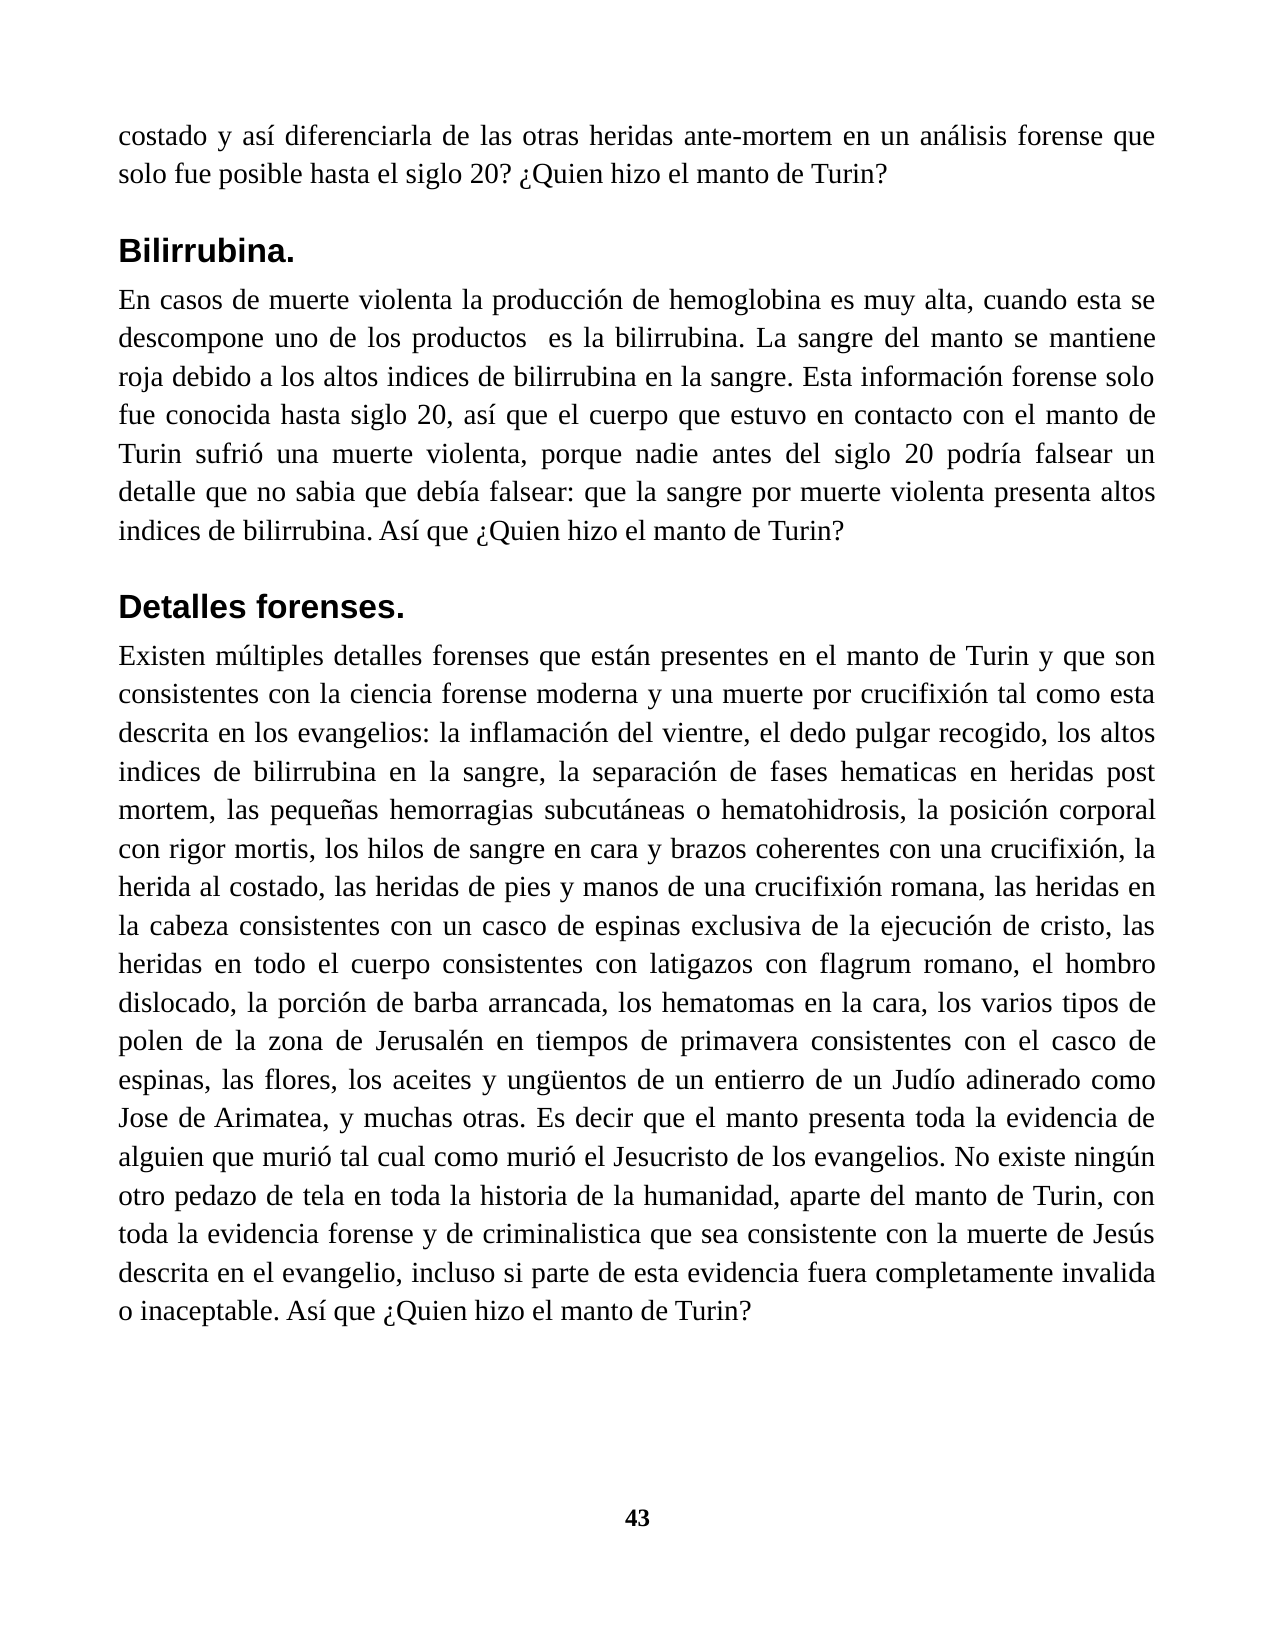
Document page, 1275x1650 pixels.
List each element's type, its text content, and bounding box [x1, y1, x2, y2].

text costado y así diferenciarla de las otras heridas ante-mortem en un análisis forense que solo fue posible hasta el siglo 20? ¿Quien hizo el manto de Turin? [118, 118, 1157, 190]
subtitle Detalles forenses. [118, 587, 1157, 626]
text En casos de muerte violenta la producción de hemoglobina es muy alta, cuando esta se descompone uno de los productos es la bilirrubina. La sangre del manto se mantiene roja debido a los altos indices de bilirrubina en la sangre. Esta información forense solo fue conocida hasta siglo 20, así que el cuerpo que estuvo en contacto con el manto de Turin sufrió una muerte violenta, porque nadie antes del siglo 20 podría falsear un detalle que no sabia que debía falsear: que la sangre por muerte violenta presenta altos indices de bilirrubina. Así que ¿Quien hizo el manto de Turin? [118, 282, 1157, 547]
subtitle Bilirrubina. [118, 231, 1157, 269]
text Existen múltiples detalles forenses que están presentes en el manto de Turin y que son consistentes con la ciencia forense moderna y una muerte por crucifixión tal como esta descrita en los evangelios: la inflamación del vientre, el dedo pulgar recogido, los altos indices de bilirrubina en la sangre, la separación de fases hematicas en heridas post mortem, las pequeñas hemorragias subcutáneas o hematohidrosis, la posición corporal con rigor mortis, los hilos de sangre en cara y brazos coherentes con una crucifixión, la herida al costado, las heridas de pies y manos de una crucifixión romana, las heridas en la cabeza consistentes con un casco de espinas exclusiva de la ejecución de cristo, las heridas en todo el cuerpo consistentes con latigazos con flagrum romano, el hombro dislocado, la porción de barba arrancada, los hematomas en la cara, los varios tipos de polen de la zona de Jerusalén en tiempos de primavera consistentes con el casco de espinas, las flores, los aceites y ungüentos de un entierro de un Judío adinerado como Jose de Arimatea, y muchas otras. Es decir que el manto presenta toda la evidencia de alguien que murió tal cual como murió el Jesucristo de los evangelios. No existe ningún otro pedazo de tela en toda la historia de la humanidad, aparte del manto de Turin, con toda la evidencia forense y de criminalistica que sea consistente con la muerte de Jesús descrita en el evangelio, incluso si parte de esta evidencia fuera completamente invalida o inaceptable. Así que ¿Quien hizo el manto de Turin? [118, 638, 1157, 1327]
